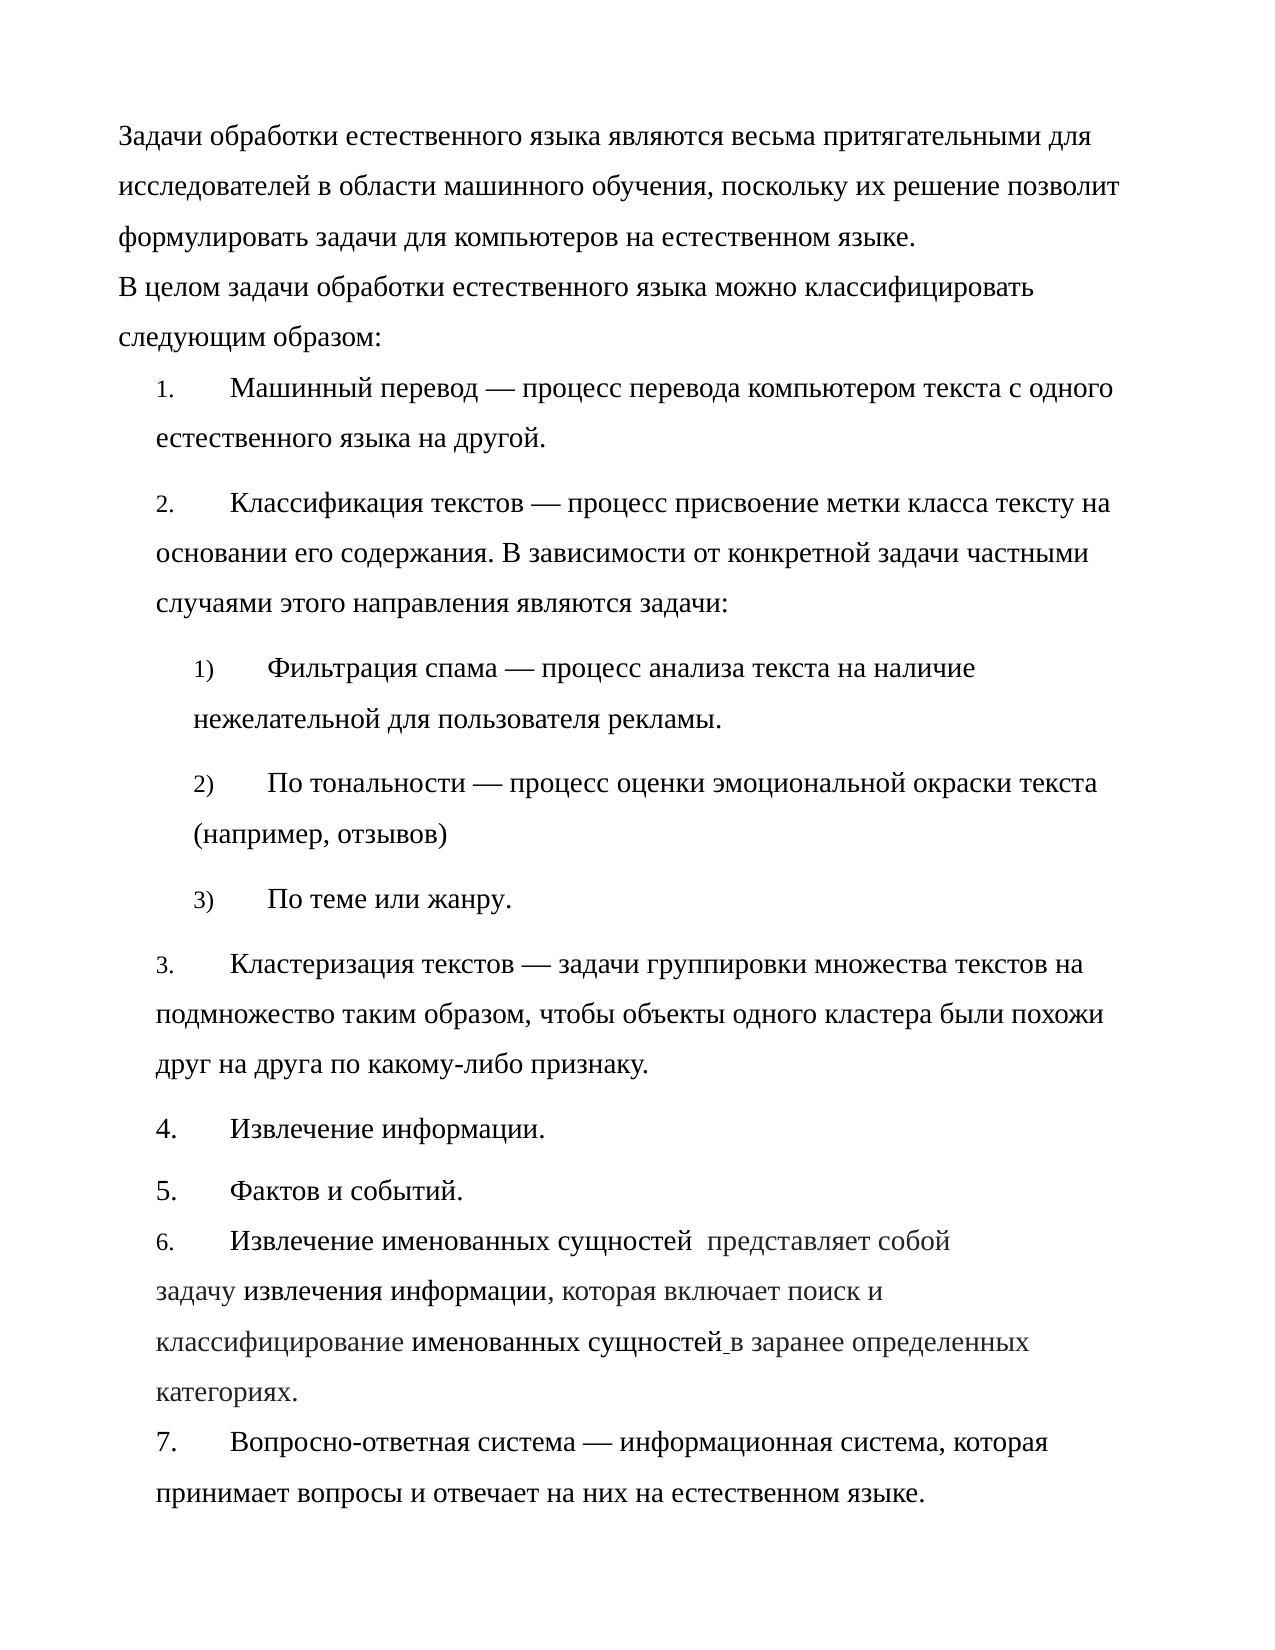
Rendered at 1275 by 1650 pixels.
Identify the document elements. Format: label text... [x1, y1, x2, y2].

list Извлечение информации. [156, 1111, 1157, 1145]
list Фильтрация спама — процесс анализа текста на наличие нежелательной для пользователя рекламы. [193, 650, 1157, 734]
list По теме или жанру. [193, 881, 1157, 914]
list Извлечение именованных сущностей представляет собой задачу извлечения информации, которая включает поиск и классифицирование именованных сущностей в заранее определенных категориях. [156, 1223, 1157, 1408]
text В целом задачи обработки естественного языка можно классифицировать следующим образом: [118, 269, 1157, 353]
list Фактов и событий. [156, 1173, 1157, 1206]
list Вопросно-ответная система — информационная система, которая принимает вопросы и отвечает на них на естественном языке. [156, 1424, 1157, 1508]
list Классификация текстов — процесс присвоение метки класса тексту на основании его содержания. В зависимости от конкретной задачи частными случаями этого направления являются задачи: [156, 485, 1157, 619]
list Машинный перевод — процесс перевода компьютером текста с одного естественного языка на другой. [156, 370, 1157, 453]
list По тональности — процесс оценки эмоциональной окраски текста (например, отзывов) [193, 766, 1157, 849]
text Задачи обработки естественного языка являются весьма притягательными для исследователей в области машинного обучения, поскольку их решение позволит формулировать задачи для компьютеров на естественном языке. [118, 118, 1157, 252]
list Кластеризация текстов — задачи группировки множества текстов на подмножество таким образом, чтобы объекты одного кластера были похожи друг на друга по какому-либо признаку. [156, 946, 1157, 1080]
